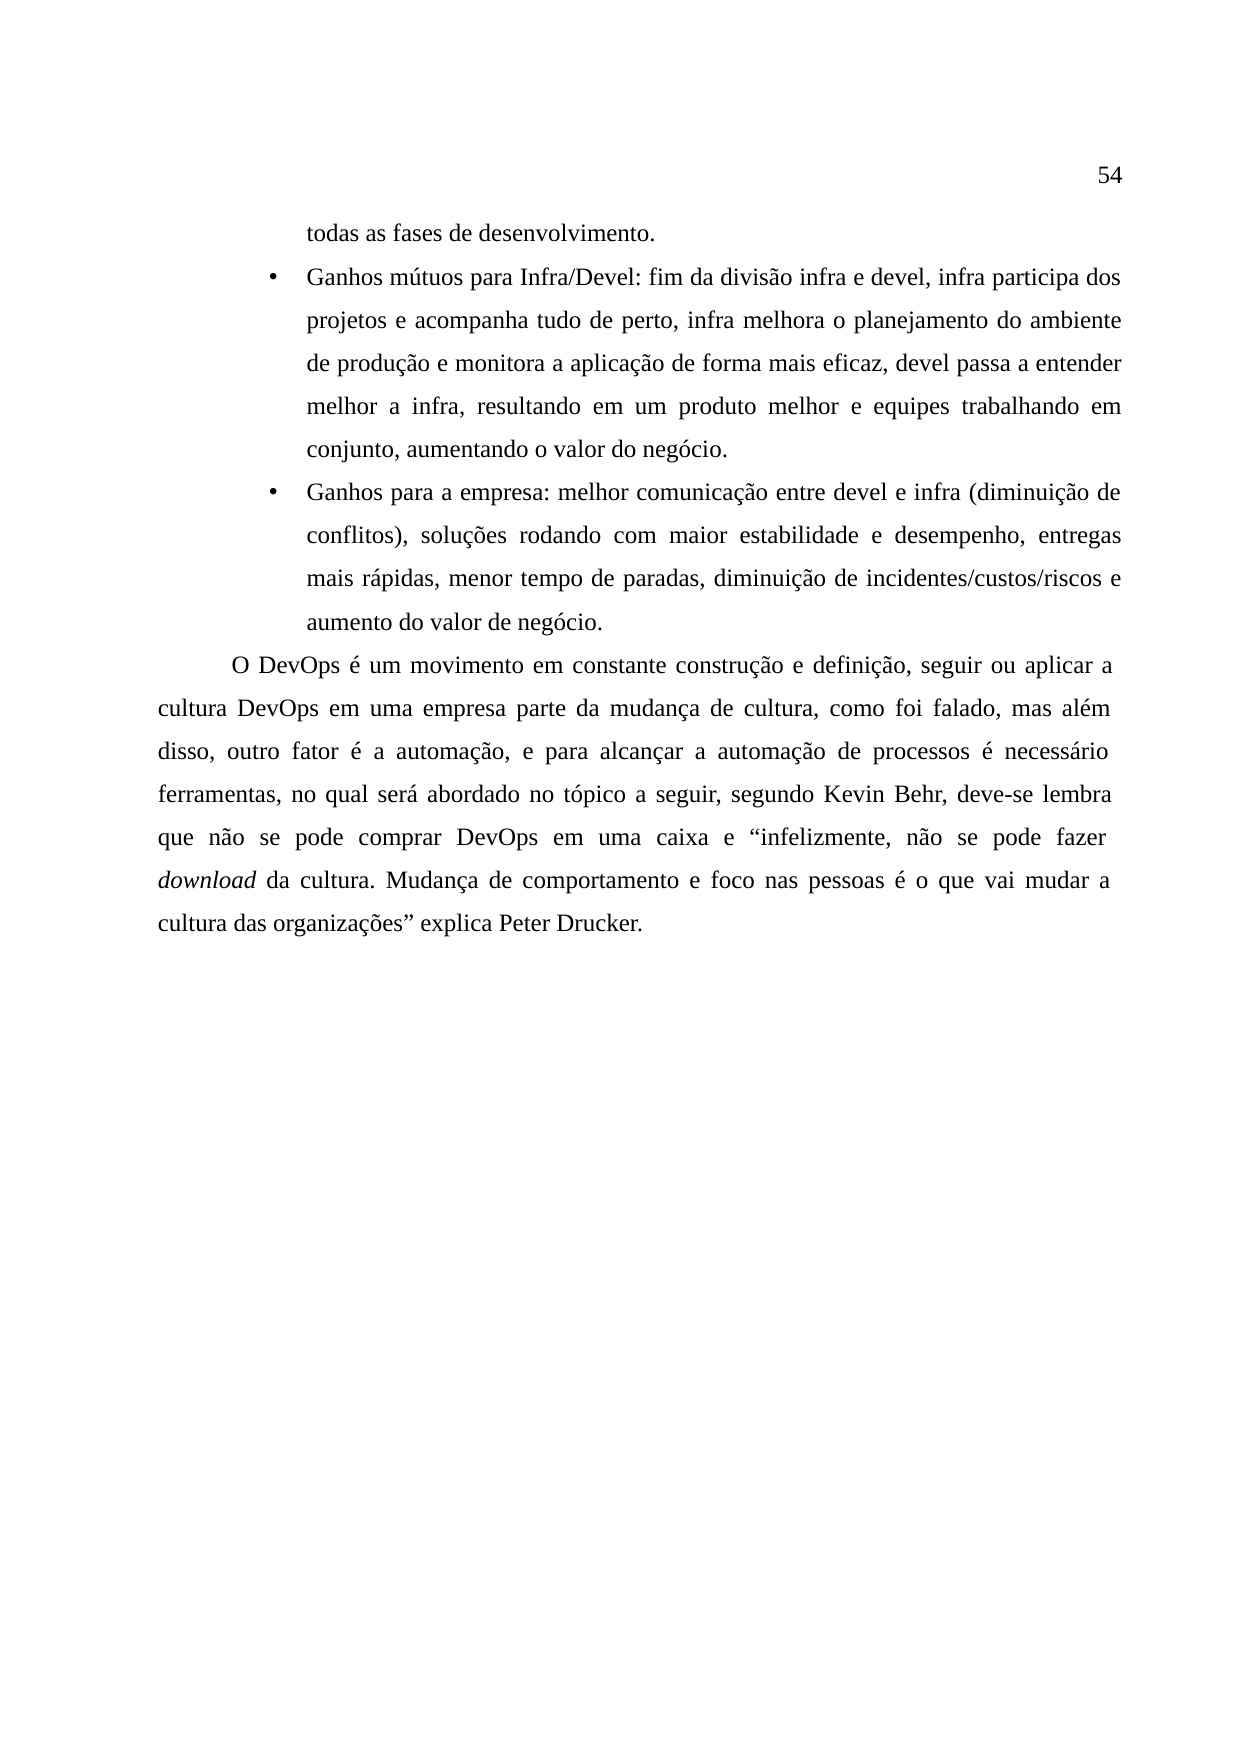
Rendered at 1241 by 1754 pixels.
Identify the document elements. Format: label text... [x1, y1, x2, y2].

text O DevOps é um movimento em constante construção e definição, seguir ou aplicar a cultura DevOps em uma empresa parte da mudança de cultura, como foi falado, mas além disso, outro fator é a automação, e para alcançar a automação de processos é necessário ferramentas, no qual será abordado no tópico a seguir, segundo Kevin Behr, deve-se lembra que não se pode comprar DevOps em uma caixa e “infelizmente, não se pode fazer download da cultura. Mudança de comportamento e foco nas pessoas é o que vai mudar a cultura das organizações” explica Peter Drucker. [84, 650, 1122, 937]
list Ganhos mútuos para Infra/Devel: fim da divisão infra e devel, infra participa dos projetos e acompanha tudo de perto, infra melhora o planejamento do ambiente de produção e monitora a aplicação de forma mais eficaz, devel passa a entender melhor a infra, resultando em um produto melhor e equipes trabalhando em conjunto, aumentando o valor do negócio. [269, 262, 1122, 463]
list todas as fases de desenvolvimento. [269, 218, 1122, 247]
list Ganhos para a empresa: melhor comunicação entre devel e infra (diminuição de conflitos), soluções rodando com maior estabilidade e desempenho, entregas mais rápidas, menor tempo de paradas, diminuição de incidentes/custos/riscos e aumento do valor de negócio. [269, 477, 1122, 635]
